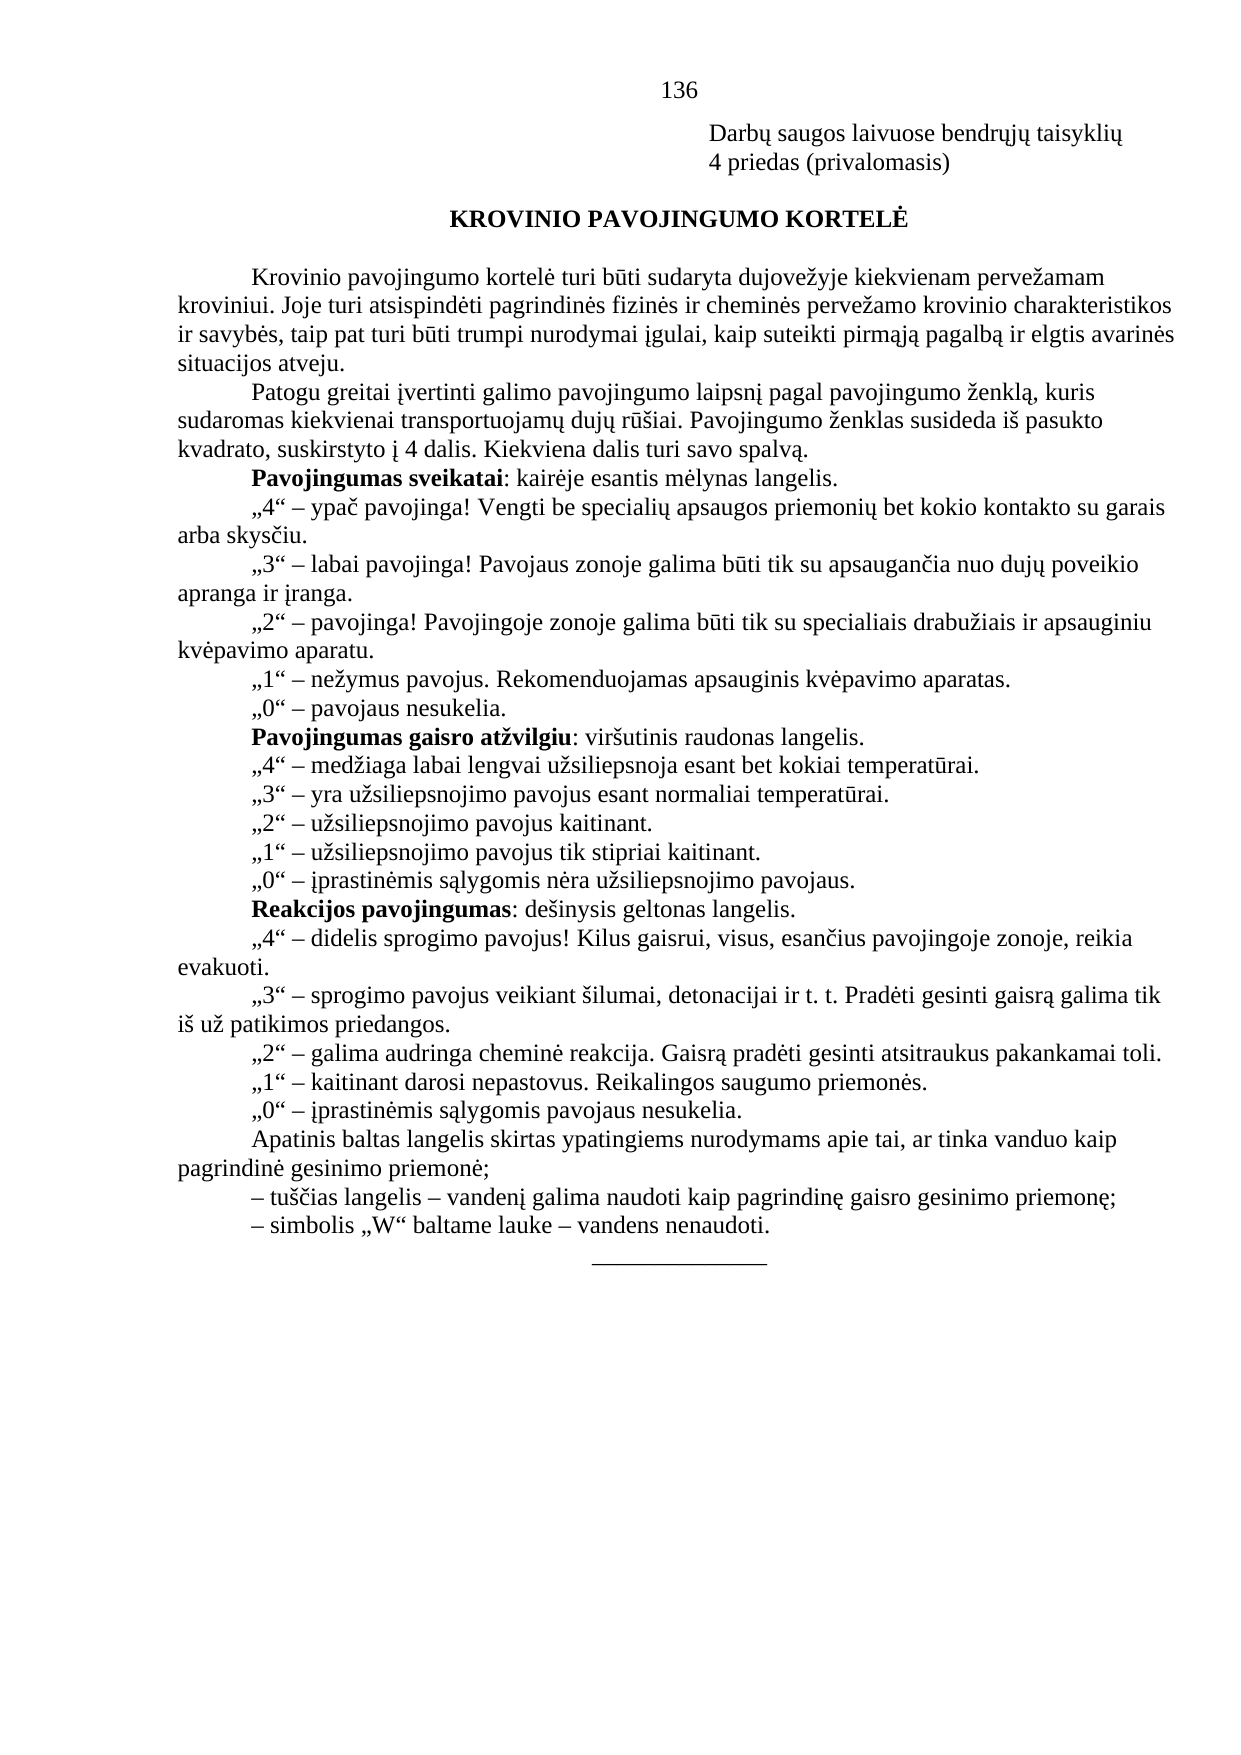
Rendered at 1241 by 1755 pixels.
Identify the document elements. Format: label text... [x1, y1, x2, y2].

text „3“ – labai pavojinga! Pavojaus zonoje galima būti tik su apsaugančia nuo dujų poveikio apranga ir įranga. [177, 549, 1181, 607]
text „1“ – užsiliepsnojimo pavojus tik stipriai kaitinant. [177, 837, 1181, 866]
text Reakcijos pavojingumas: dešinysis geltonas langelis. [177, 894, 1181, 923]
text „2“ – pavojinga! Pavojingoje zonoje galima būti tik su specialiais drabužiais ir apsauginiu kvėpavimo aparatu. [177, 607, 1181, 664]
text „4“ – ypač pavojinga! Vengti be specialių apsaugos priemonių bet kokio kontakto su garais arba skysčiu. [177, 492, 1181, 549]
text „1“ – nežymus pavojus. Rekomenduojamas apsauginis kvėpavimo aparatas. [177, 664, 1181, 693]
text Patogu greitai įvertinti galimo pavojingumo laipsnį pagal pavojingumo ženklą, kuris sudaromas kiekvienai transportuojamų dujų rūšiai. Pavojingumo ženklas susideda iš pasukto kvadrato, suskirstyto į 4 dalis. Kiekviena dalis turi savo spalvą. [177, 377, 1181, 463]
text Darbų saugos laivuose bendrųjų taisyklių [709, 118, 1181, 147]
text „2“ – užsiliepsnojimo pavojus kaitinant. [177, 808, 1181, 837]
text „4“ – medžiaga labai lengvai užsiliepsnoja esant bet kokiai temperatūrai. [177, 751, 1181, 779]
text Krovinio pavojingumo kortelė turi būti sudaryta dujovežyje kiekvienam pervežamam kroviniui. Joje turi atsispindėti pagrindinės fizinės ir cheminės pervežamo krovinio charakteristikos ir savybės, taip pat turi būti trumpi nurodymai įgulai, kaip suteikti pirmąją pagalbą ir elgtis avarinės situacijos atveju. [177, 262, 1181, 377]
text „0“ – įprastinėmis sąlygomis pavojaus nesukelia. [177, 1096, 1181, 1124]
text „3“ – yra užsiliepsnojimo pavojus esant normaliai temperatūrai. [177, 779, 1181, 808]
text „4“ – didelis sprogimo pavojus! Kilus gaisrui, visus, esančius pavojingoje zonoje, reikia evakuoti. [177, 923, 1181, 981]
text „2“ – galima audringa cheminė reakcija. Gaisrą pradėti gesinti atsitraukus pakankamai toli. [177, 1038, 1181, 1067]
text Pavojingumas gaisro atžvilgiu: viršutinis raudonas langelis. [177, 722, 1181, 751]
text – tuščias langelis – vandenį galima naudoti kaip pagrindinę gaisro gesinimo priemonę; [177, 1182, 1181, 1211]
text „1“ – kaitinant darosi nepastovus. Reikalingos saugumo priemonės. [177, 1067, 1181, 1096]
text KROVINIO PAVOJINGUMO KORTELĖ [177, 204, 1181, 233]
text Apatinis baltas langelis skirtas ypatingiems nurodymams apie tai, ar tinka vanduo kaip pagrindinė gesinimo priemonė; [177, 1124, 1181, 1182]
text ______________ [177, 1239, 1181, 1268]
text Pavojingumas sveikatai: kairėje esantis mėlynas langelis. [177, 463, 1181, 492]
text „0“ – pavojaus nesukelia. [177, 693, 1181, 722]
text 4 priedas (privalomasis) [177, 147, 1181, 176]
text „3“ – sprogimo pavojus veikiant šilumai, detonacijai ir t. t. Pradėti gesinti gaisrą galima tik iš už patikimos priedangos. [177, 981, 1181, 1038]
text – simbolis „W“ baltame lauke – vandens nenaudoti. [177, 1211, 1181, 1239]
text „0“ – įprastinėmis sąlygomis nėra užsiliepsnojimo pavojaus. [177, 866, 1181, 894]
